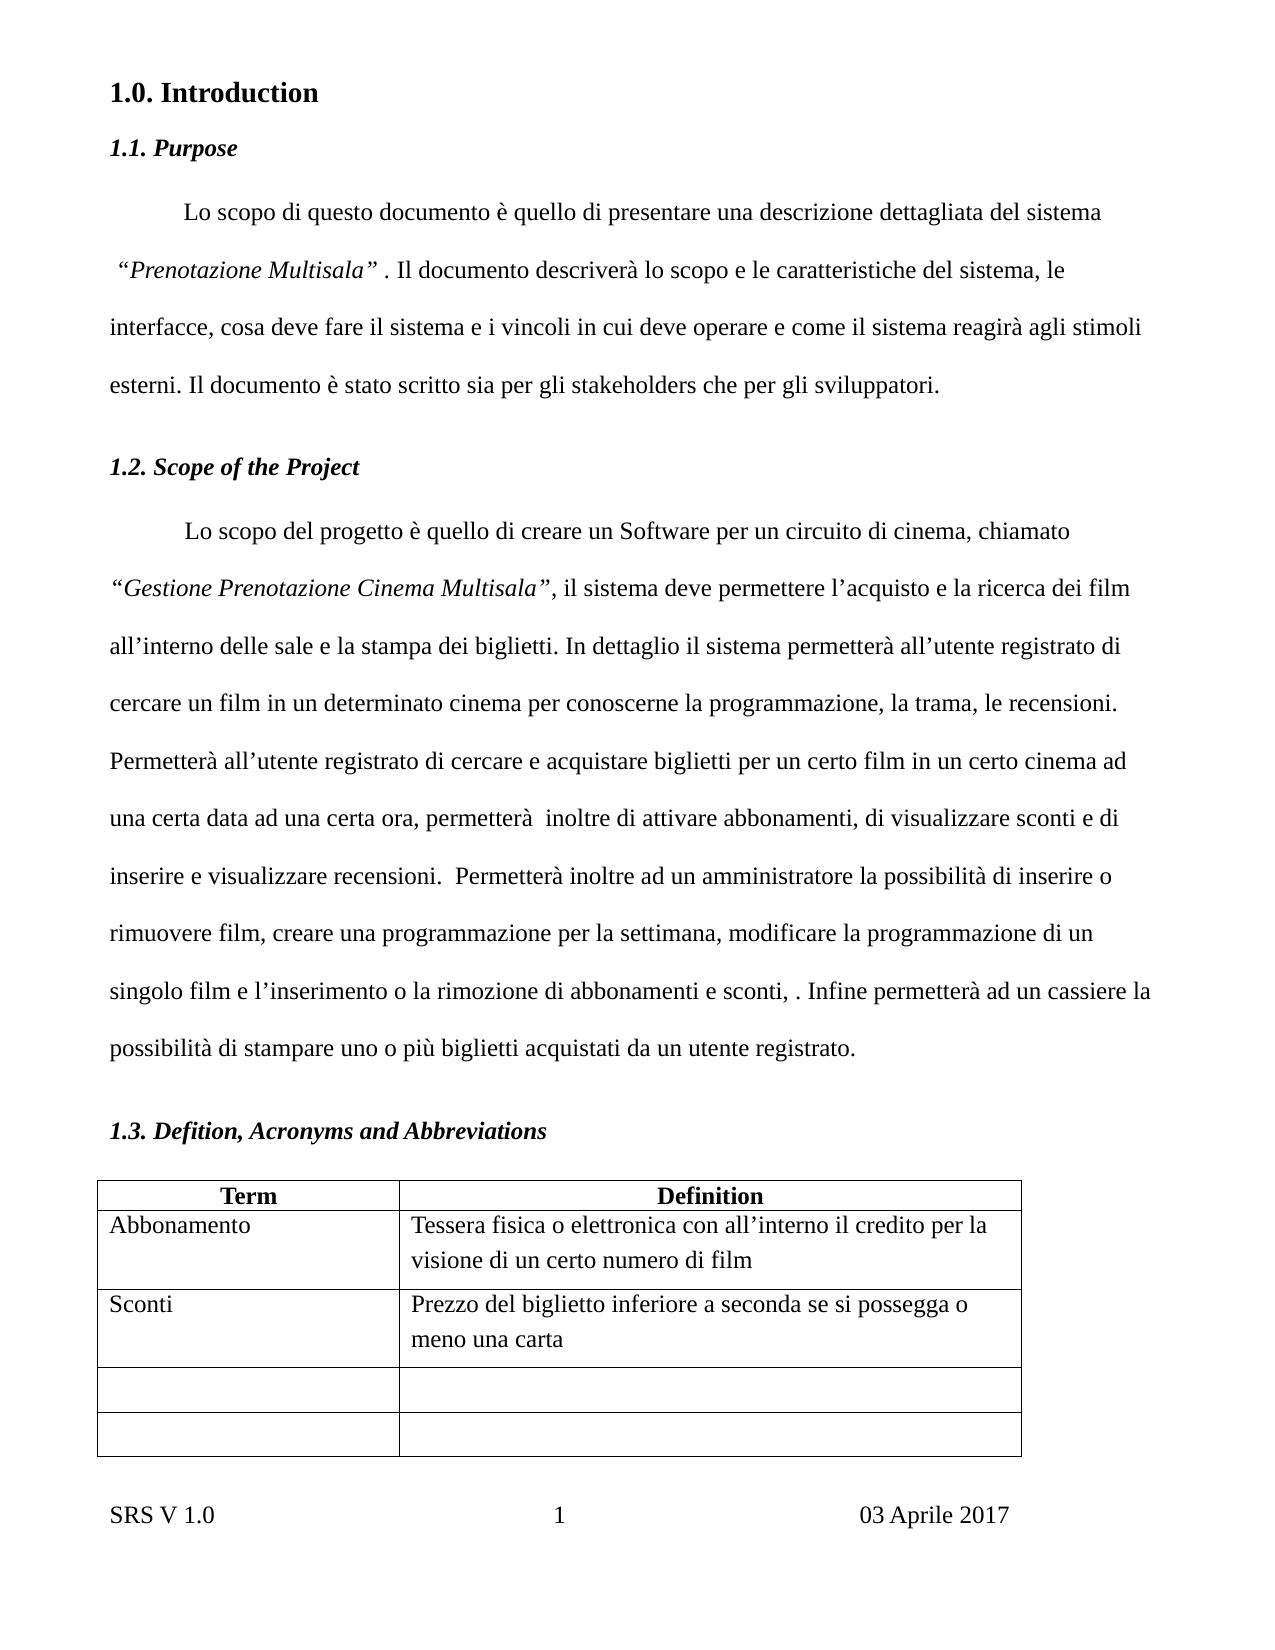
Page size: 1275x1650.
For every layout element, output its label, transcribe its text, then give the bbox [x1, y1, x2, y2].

table_cell Tessera fisica o elettronica con all’interno il credito per la visione di un certo numero di film [400, 1211, 1021, 1288]
text Lo scopo del progetto è quello di creare un Software per un circuito di cinema, chiamato “Gestione Prenotazione Cinema Multisala”, il sistema deve permettere l’acquisto e la ricerca dei film all’interno delle sale e la stampa dei biglietti. In dettaglio il sistema permetterà all’utente registrato di cercare un film in un determinato cinema per conoscerne la programmazione, la trama, le recensioni. Permetterà all’utente registrato di cercare e acquistare biglietti per un certo film in un certo cinema ad una certa data ad una certa ora, permetterà inoltre di attivare abbonamenti, di visualizzare sconti e di inserire e visualizzare recensioni. Permetterà inoltre ad un amministratore la possibilità di inserire o rimuovere film, creare una programmazione per la settimana, modificare la programmazione di un singolo film e l’inserimento o la rimozione di abbonamenti e sconti, . Infine permetterà ad un cassiere la possibilità di stampare uno o più biglietti acquistati da un utente registrato. [109, 516, 1162, 1062]
table_cell Abbonamento [98, 1211, 399, 1288]
subtitle 1.2. Scope of the Project [109, 452, 1162, 481]
table_cell [400, 1368, 1021, 1412]
table_header Term [98, 1181, 399, 1209]
table_header Definition [400, 1181, 1021, 1209]
text Lo scopo di questo documento è quello di presentare una descrizione dettagliata del sistema [109, 197, 1162, 226]
table_cell [98, 1368, 399, 1412]
subtitle 1.1. Purpose [109, 133, 1162, 162]
table_cell Prezzo del biglietto inferiore a seconda se si possegga o meno una carta [400, 1290, 1021, 1367]
subtitle 1.3. Defition, Acronyms and Abbreviations [109, 1116, 1162, 1145]
table_cell [400, 1413, 1021, 1456]
text “Prenotazione Multisala” . Il documento descriverà lo scopo e le caratteristiche del sistema, le interfacce, cosa deve fare il sistema e i vincoli in cui deve operare e come il sistema reagirà agli stimoli esterni. Il documento è stato scritto sia per gli stakeholders che per gli sviluppatori. [109, 255, 1162, 398]
table_cell [98, 1413, 399, 1456]
table_cell Sconti [98, 1290, 399, 1367]
subtitle 1.0. Introduction [109, 75, 1162, 108]
